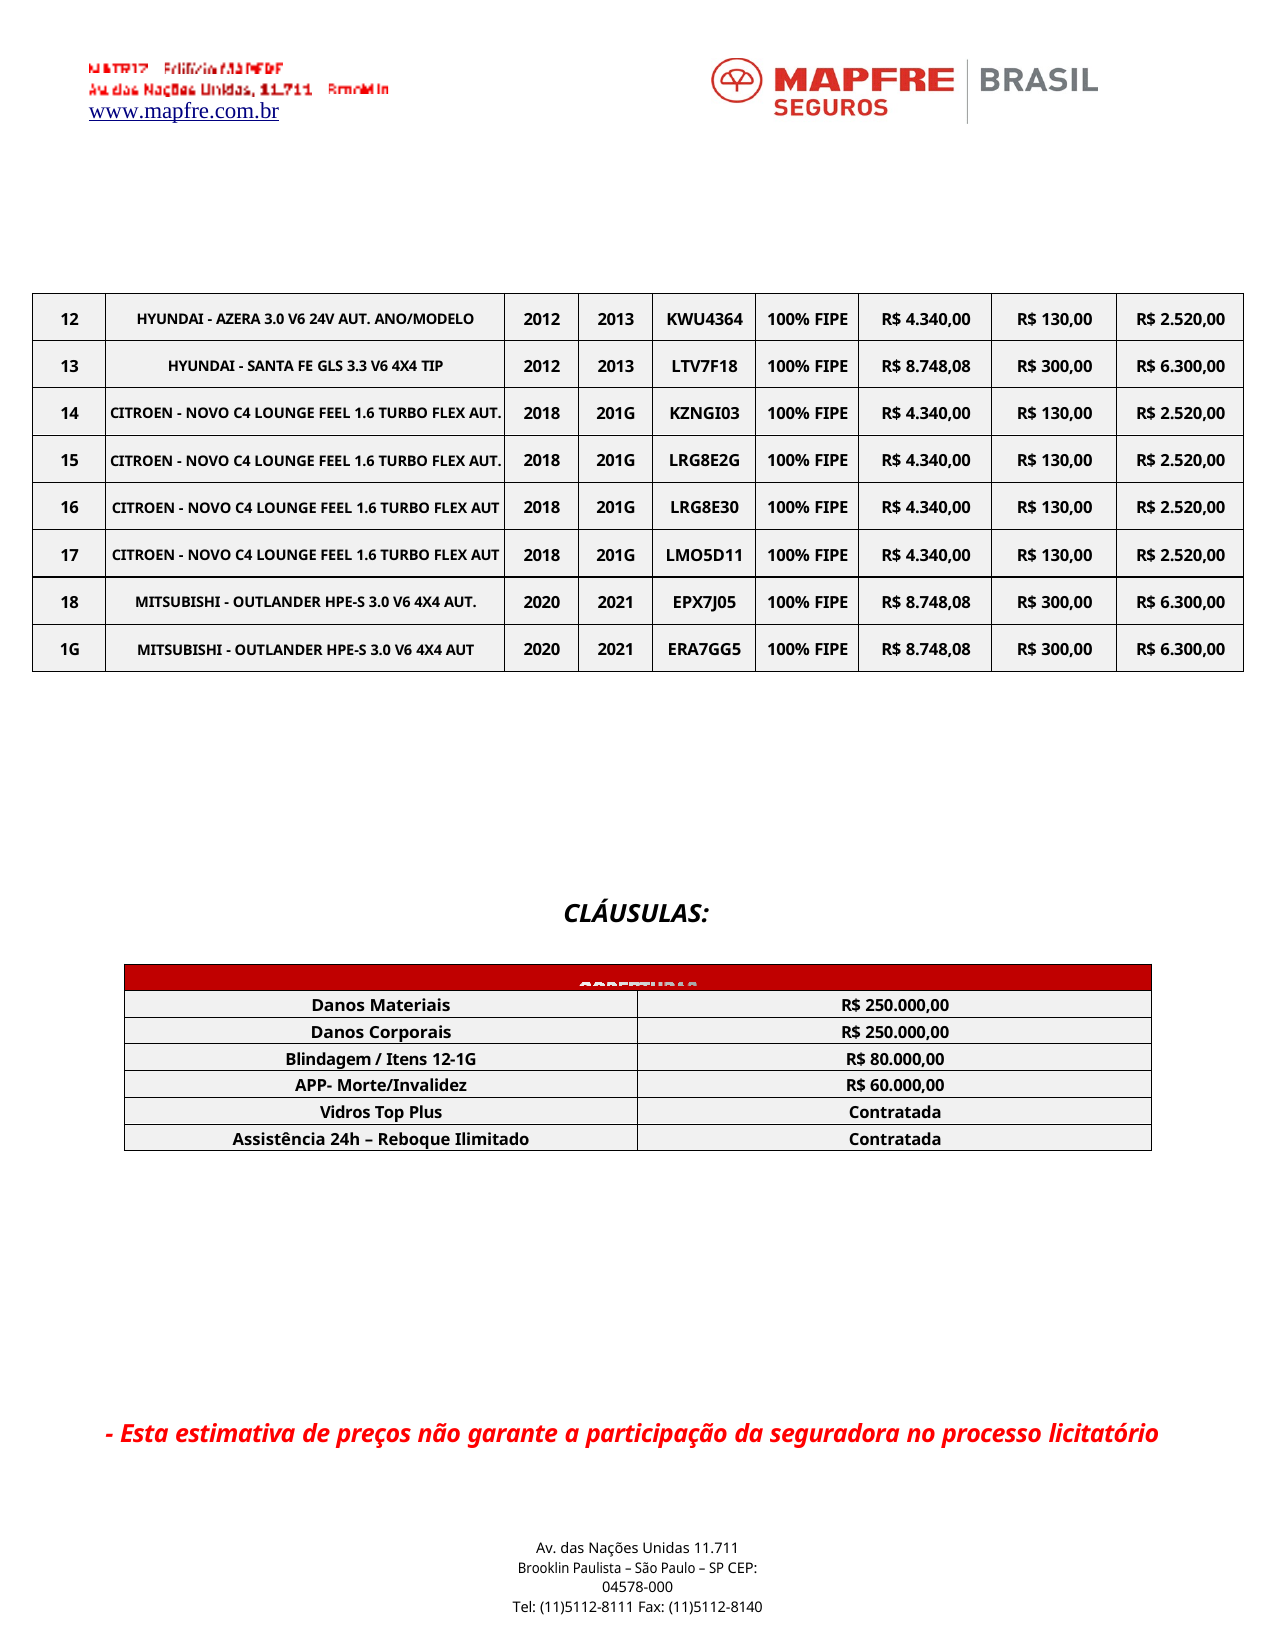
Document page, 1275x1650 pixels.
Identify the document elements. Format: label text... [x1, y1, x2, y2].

table_cell Blindagem / Itens 12-1G [125, 1044, 637, 1070]
table_cell R$ 130,00 [992, 436, 1116, 482]
table_header 100% FIPE [756, 294, 858, 340]
table_cell R$ 6.300,00 [1117, 578, 1243, 624]
table_cell R$ 250.000,00 [638, 991, 1151, 1017]
table_cell Danos Materiais [125, 991, 637, 1017]
table_cell CITROEN - NOVO C4 LOUNGE FEEL 1.6 TURBO FLEX AUT. [106, 388, 504, 434]
table_cell Contratada [638, 1125, 1151, 1150]
table_cell LMO5D11 [653, 530, 755, 576]
table_cell 2020 [505, 578, 578, 624]
table_cell EPX7J05 [653, 578, 755, 624]
subtitle CLÁUSULAS: [37, 896, 1238, 930]
table_cell Contratada [638, 1098, 1151, 1123]
table_cell 15 [33, 436, 105, 482]
table_cell APP- Morte/Invalidez [125, 1071, 637, 1097]
table_header 2012 [505, 294, 578, 340]
table_cell R$ 2.520,00 [1117, 530, 1243, 576]
table_cell LTV7F18 [653, 341, 755, 387]
table_cell 100% FIPE [756, 483, 858, 529]
table_cell R$ 130,00 [992, 530, 1116, 576]
table_cell 201G [579, 436, 652, 482]
table_cell CITROEN - NOVO C4 LOUNGE FEEL 1.6 TURBO FLEX AUT [106, 530, 504, 576]
table_cell LRG8E30 [653, 483, 755, 529]
table_cell R$ 300,00 [992, 578, 1116, 624]
table_cell 2020 [505, 625, 578, 671]
table_cell R$ 130,00 [992, 483, 1116, 529]
table_cell R$ 8.748,08 [859, 625, 991, 671]
table_header [125, 965, 1151, 990]
table_cell KZNGI03 [653, 388, 755, 434]
table_cell LRG8E2G [653, 436, 755, 482]
table_cell R$ 2.520,00 [1117, 483, 1243, 529]
table_cell 16 [33, 483, 105, 529]
table_cell 1G [33, 625, 105, 671]
table_cell MITSUBISHI - OUTLANDER HPE-S 3.0 V6 4X4 AUT [106, 625, 504, 671]
table_cell Danos Corporais [125, 1018, 637, 1043]
table_cell R$ 300,00 [992, 341, 1116, 387]
table_cell R$ 2.520,00 [1117, 436, 1243, 482]
table_cell R$ 60.000,00 [638, 1071, 1151, 1097]
table_cell R$ 6.300,00 [1117, 625, 1243, 671]
table_header R$ 130,00 [992, 294, 1116, 340]
table_cell R$ 4.340,00 [859, 483, 991, 529]
table_cell 100% FIPE [756, 578, 858, 624]
table_cell 100% FIPE [756, 388, 858, 434]
table_cell 13 [33, 341, 105, 387]
table_cell R$ 2.520,00 [1117, 388, 1243, 434]
table_cell 17 [33, 530, 105, 576]
table_cell 2018 [505, 530, 578, 576]
table_cell MITSUBISHI - OUTLANDER HPE-S 3.0 V6 4X4 AUT. [106, 578, 504, 624]
table_cell 100% FIPE [756, 436, 858, 482]
table_cell 2018 [505, 388, 578, 434]
table_header 2013 [579, 294, 652, 340]
table_header R$ 2.520,00 [1117, 294, 1243, 340]
subtitle - Esta estimativa de preços não garante a participação da seguradora no processo licitatório [29, 1416, 1238, 1450]
table_cell R$ 6.300,00 [1117, 341, 1243, 387]
table_cell Vidros Top Plus [125, 1098, 637, 1123]
table_cell R$ 8.748,08 [859, 578, 991, 624]
table_cell R$ 8.748,08 [859, 341, 991, 387]
table_cell 2018 [505, 436, 578, 482]
table_cell R$ 4.340,00 [859, 530, 991, 576]
table_cell 2021 [579, 578, 652, 624]
table_cell 201G [579, 388, 652, 434]
table_cell 2021 [579, 625, 652, 671]
table_cell CITROEN - NOVO C4 LOUNGE FEEL 1.6 TURBO FLEX AUT. [106, 436, 504, 482]
table_cell 2013 [579, 341, 652, 387]
table_cell 100% FIPE [756, 530, 858, 576]
table_cell CITROEN - NOVO C4 LOUNGE FEEL 1.6 TURBO FLEX AUT [106, 483, 504, 529]
table_cell ERA7GG5 [653, 625, 755, 671]
table_cell 18 [33, 578, 105, 624]
table_cell 14 [33, 388, 105, 434]
table_cell R$ 80.000,00 [638, 1044, 1151, 1070]
table_cell HYUNDAI - SANTA FE GLS 3.3 V6 4X4 TIP [106, 341, 504, 387]
table_cell 2018 [505, 483, 578, 529]
table_header 12 [33, 294, 105, 340]
table_cell 100% FIPE [756, 341, 858, 387]
table_cell 2012 [505, 341, 578, 387]
table_cell R$ 250.000,00 [638, 1018, 1151, 1043]
table_cell Assistência 24h – Reboque Ilimitado [125, 1125, 637, 1150]
table_cell 100% FIPE [756, 625, 858, 671]
table_cell 201G [579, 483, 652, 529]
table_cell R$ 4.340,00 [859, 436, 991, 482]
table_header HYUNDAI - AZERA 3.0 V6 24V AUT. ANO/MODELO [106, 294, 504, 340]
table_cell R$ 300,00 [992, 625, 1116, 671]
table_cell R$ 4.340,00 [859, 388, 991, 434]
table_cell R$ 130,00 [992, 388, 1116, 434]
table_cell 201G [579, 530, 652, 576]
table_header R$ 4.340,00 [859, 294, 991, 340]
table_header KWU4364 [653, 294, 755, 340]
